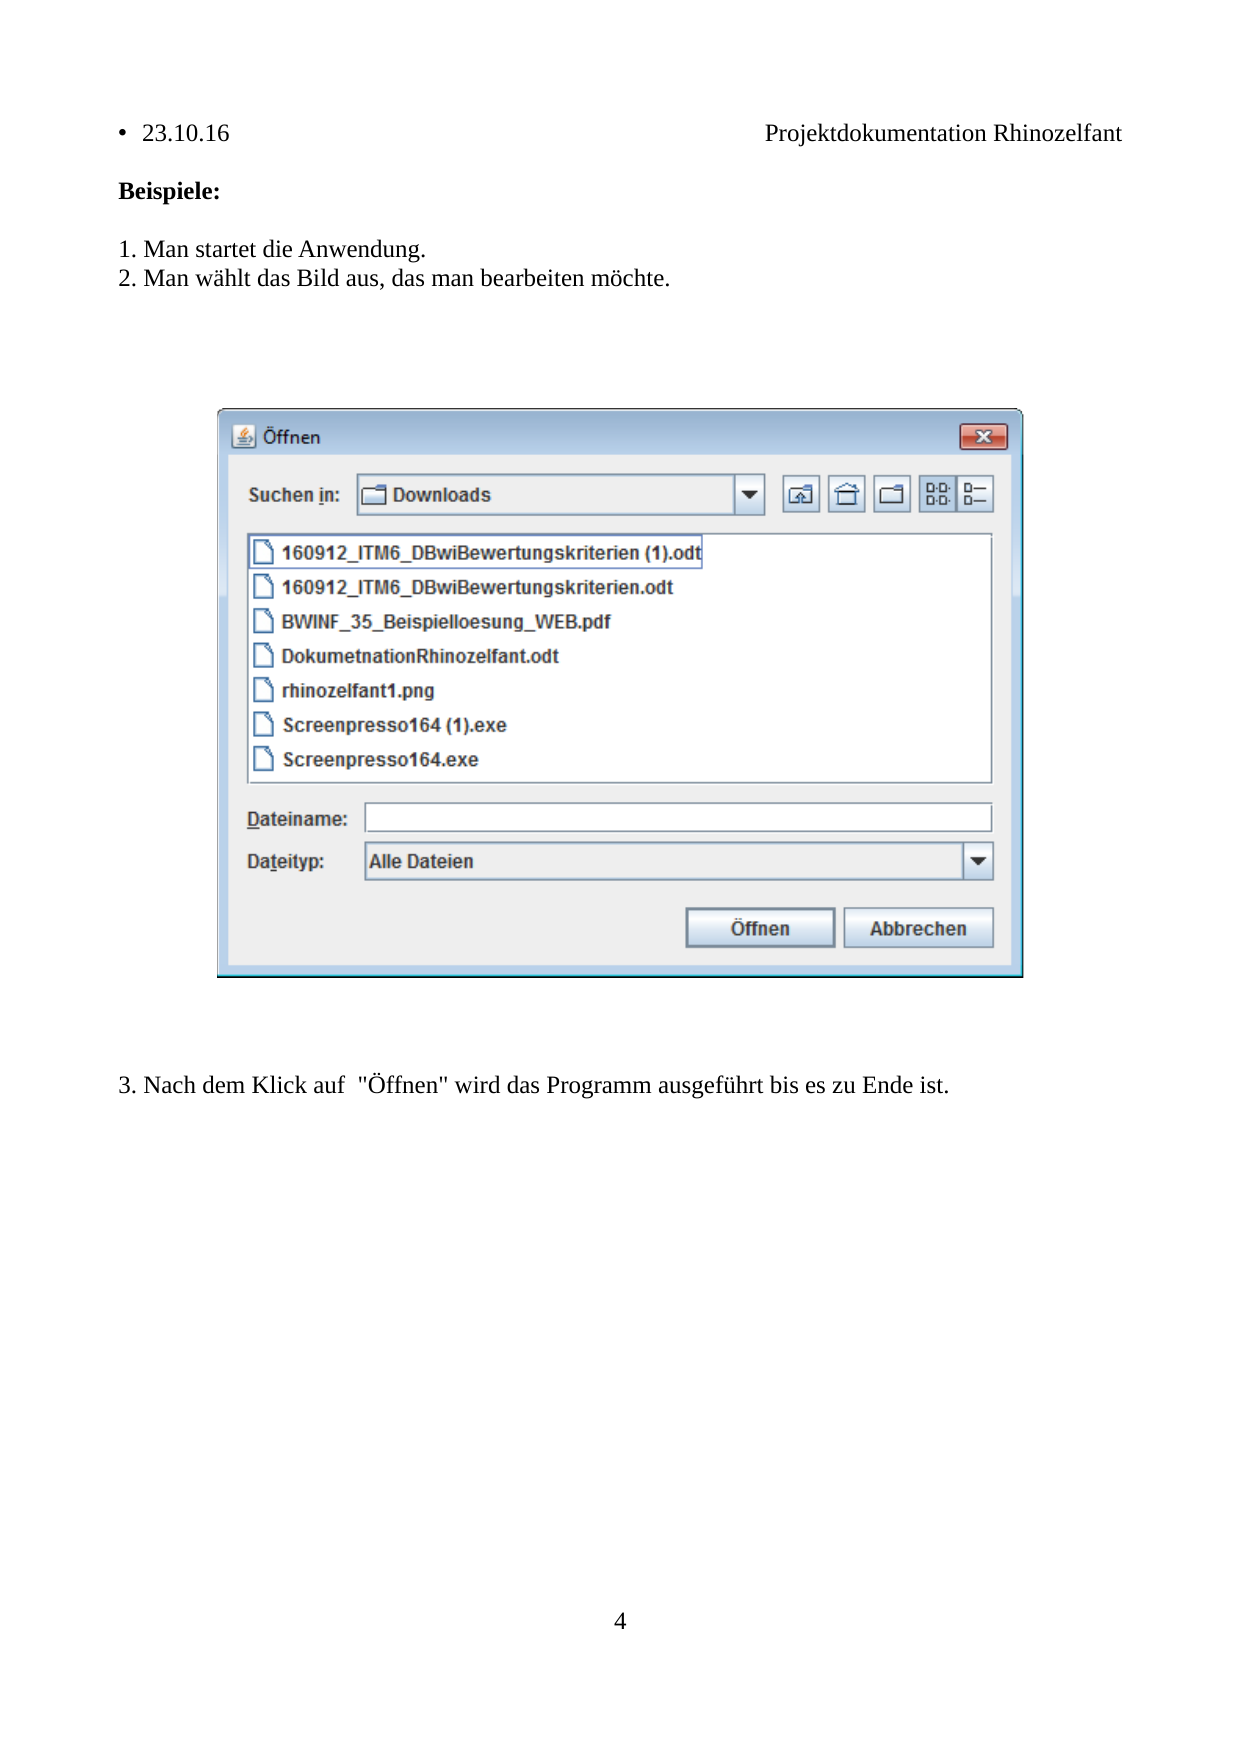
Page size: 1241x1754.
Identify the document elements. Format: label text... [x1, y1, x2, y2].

picture [217, 408, 1024, 978]
text 1. Man startet die Anwendung. [118, 234, 1122, 263]
text 3. Nach dem Klick auf "Öffnen" wird das Programm ausgeführt bis es zu Ende ist. [118, 1070, 1122, 1099]
text Beispiele: [118, 176, 1122, 205]
text 2. Man wählt das Bild aus, das man bearbeiten möchte. [118, 263, 1122, 291]
